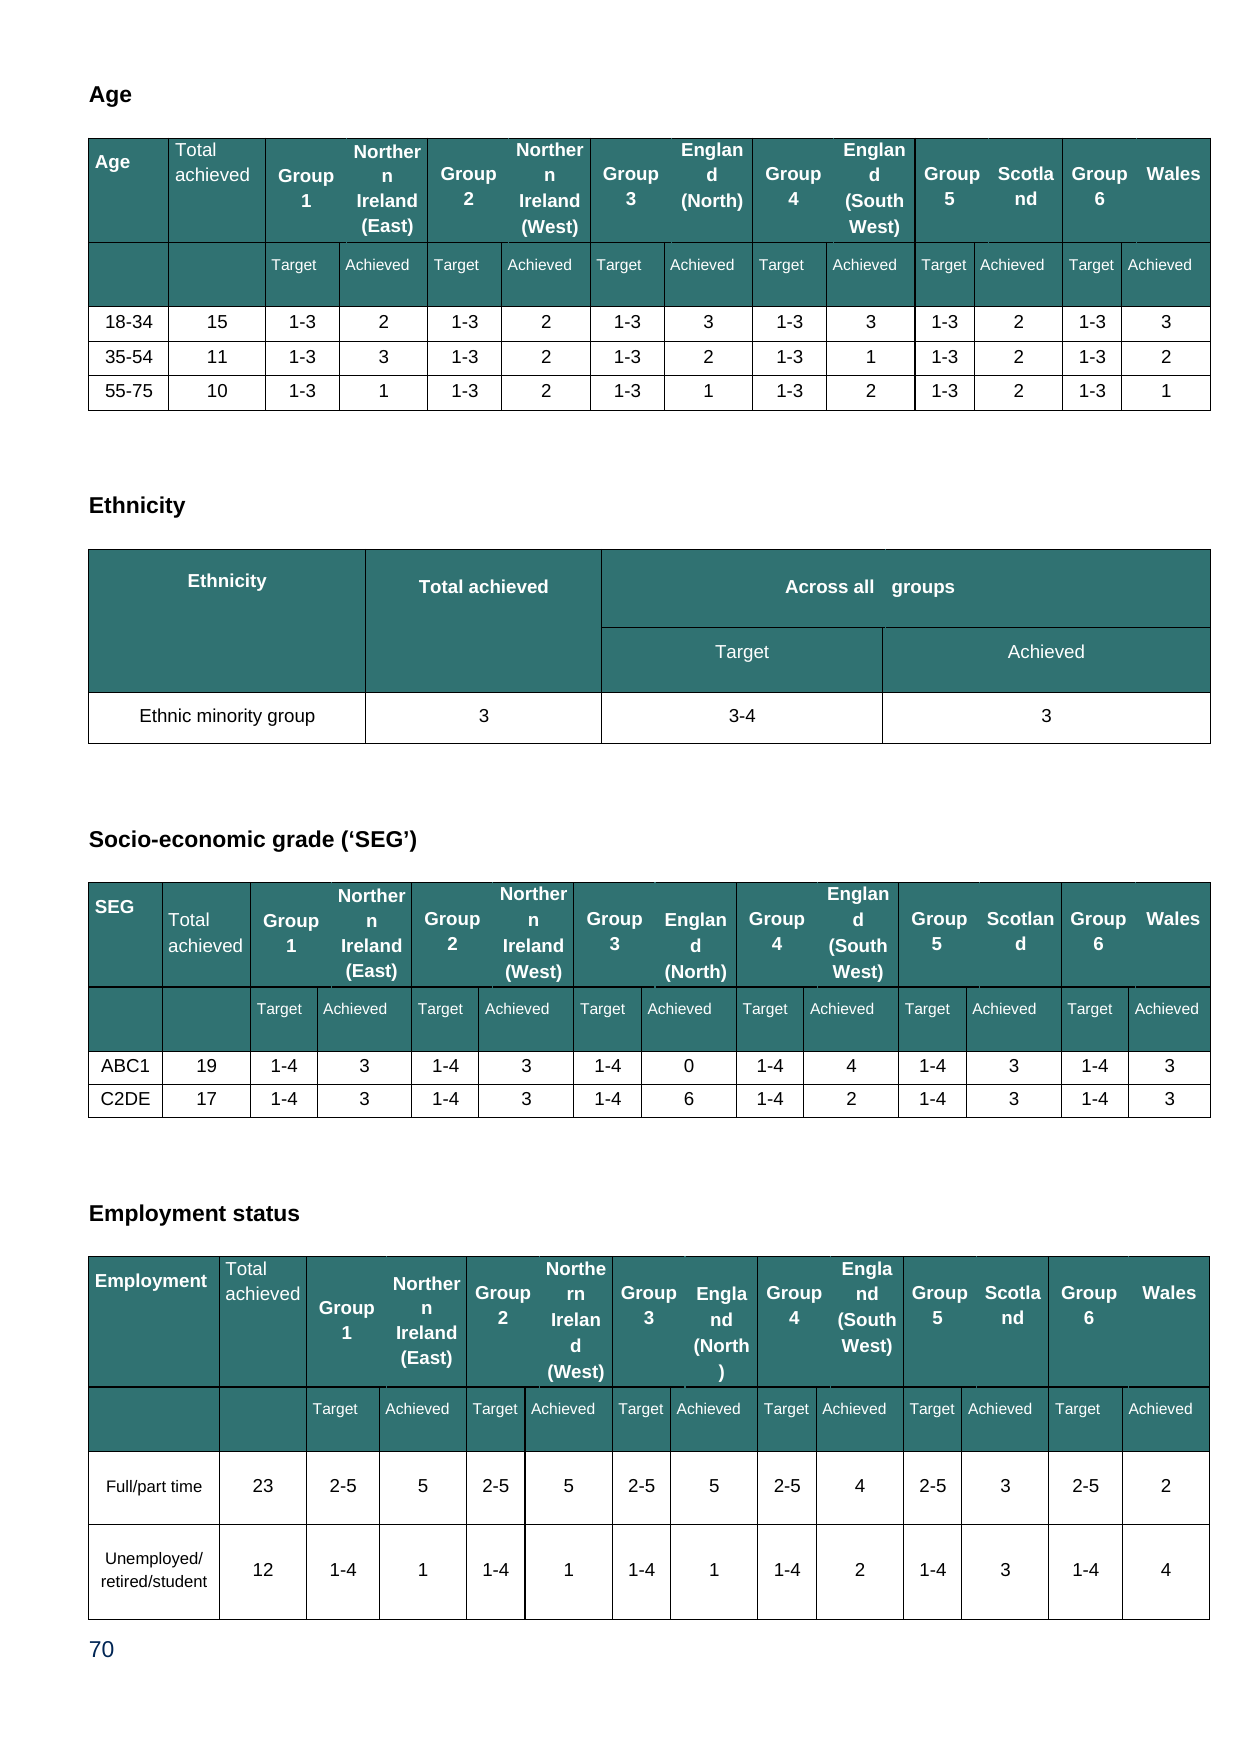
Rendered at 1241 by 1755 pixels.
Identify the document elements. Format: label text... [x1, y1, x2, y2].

table_cell Target [758, 1388, 816, 1451]
table_cell Achieved [967, 988, 1061, 1051]
table_cell 1-3 [591, 376, 664, 409]
table_cell 4 [817, 1452, 903, 1524]
table_cell Target [737, 988, 803, 1051]
table_cell 10 [169, 376, 265, 409]
table_cell 1-3 [428, 342, 501, 375]
table_header Scotland [977, 1257, 1048, 1386]
table_cell 1 [827, 342, 914, 375]
table_header Group 1 [266, 139, 346, 242]
table_cell Achieved [642, 988, 736, 1051]
table_cell 2 [975, 307, 1062, 341]
table_cell Achieved [1129, 988, 1210, 1051]
table_cell Target [753, 243, 826, 306]
table_cell 1-3 [753, 342, 826, 375]
table_cell 1-4 [1062, 1085, 1128, 1117]
table_cell Achieved [380, 1388, 466, 1451]
table_cell 2 [665, 342, 752, 375]
table_cell 1-4 [1062, 1052, 1128, 1084]
table_cell C2DE [89, 1085, 162, 1117]
table_cell Target [428, 243, 501, 306]
table_header Wales [1137, 139, 1210, 242]
table_cell 1-3 [916, 376, 974, 409]
table_cell 1-3 [1063, 307, 1121, 341]
table_cell Target [266, 243, 339, 306]
table_cell 3 [1122, 307, 1210, 341]
table_cell 55-75 [89, 376, 168, 409]
table_cell Full/part time [89, 1452, 219, 1524]
table_cell 1-4 [899, 1052, 966, 1084]
table_cell 1-4 [737, 1085, 803, 1117]
table_cell 1-4 [613, 1525, 670, 1619]
table_header Group 1 [251, 883, 331, 986]
table_header England (South West) [818, 883, 898, 986]
table_cell 17 [163, 1085, 250, 1117]
table_header Ethnicity [89, 550, 365, 627]
table_cell 2 [1122, 342, 1210, 375]
table_cell 3 [1129, 1085, 1210, 1117]
table_header Employment [89, 1257, 219, 1386]
table_cell 5 [526, 1452, 612, 1524]
table_cell Target [916, 243, 974, 306]
table_cell Target [251, 988, 317, 1051]
table_header Group 6 [1063, 139, 1136, 242]
table_cell 1-4 [251, 1085, 317, 1117]
table_cell [89, 1388, 219, 1451]
table_cell 1-3 [753, 376, 826, 409]
table_cell 1 [1122, 376, 1210, 409]
table_cell Target [1062, 988, 1128, 1051]
table_cell Achieved [318, 988, 411, 1051]
table_cell 35-54 [89, 342, 168, 375]
table_header England (North) [686, 1257, 757, 1386]
table_header Total achieved [366, 550, 601, 627]
table_cell Achieved [975, 243, 1062, 306]
table_cell 3 [479, 1052, 573, 1084]
list Employment status [89, 1200, 1152, 1226]
table_cell 3 [318, 1085, 411, 1117]
table_header Group 2 [467, 1257, 539, 1386]
table_header Group 2 [412, 883, 492, 986]
table_cell 1-3 [753, 307, 826, 341]
table_cell [89, 988, 162, 1051]
table_cell 3 [1129, 1052, 1210, 1084]
table_cell 18-34 [89, 307, 168, 341]
table_cell 23 [220, 1452, 306, 1524]
table_cell [169, 243, 265, 306]
table_header Group 3 [591, 139, 671, 242]
table_cell 2 [975, 342, 1062, 375]
table_cell ABC1 [89, 1052, 162, 1084]
table_cell Target [613, 1388, 670, 1451]
table_cell 5 [380, 1452, 466, 1524]
table_cell 3 [967, 1085, 1061, 1117]
table_cell Target [602, 628, 882, 692]
table_cell Unemployed/ retired/student [89, 1525, 219, 1619]
table_header Wales [1129, 1257, 1209, 1386]
table_cell 1 [526, 1525, 612, 1619]
text Ethnicity [89, 492, 1152, 518]
table_cell Achieved [1122, 243, 1210, 306]
table_header Northern Ireland (East) [347, 139, 427, 242]
table_header Group 5 [904, 1257, 976, 1386]
table_header England (South West) [834, 139, 914, 242]
table_cell 12 [220, 1525, 306, 1619]
table_cell 2 [340, 307, 427, 341]
table_header Northern Ireland (East) [387, 1257, 466, 1386]
table_cell 1-4 [574, 1052, 641, 1084]
table_header Northern Ireland (West) [509, 139, 590, 242]
table_cell 1-3 [428, 307, 501, 341]
table_cell Target [899, 988, 966, 1051]
table_cell Achieved [827, 243, 914, 306]
table_cell Achieved [340, 243, 427, 306]
table_cell Achieved [962, 1388, 1048, 1451]
table_cell 2-5 [1049, 1452, 1122, 1524]
table_cell Achieved [671, 1388, 757, 1451]
table_header groups [886, 550, 1210, 627]
table_cell 1-4 [251, 1052, 317, 1084]
table_cell 19 [163, 1052, 250, 1084]
table_cell 1 [671, 1525, 757, 1619]
table_header Group 3 [613, 1257, 684, 1386]
table_cell 2-5 [758, 1452, 816, 1524]
table_cell 2 [817, 1525, 903, 1619]
table_cell Target [574, 988, 641, 1051]
table_cell Target [1063, 243, 1121, 306]
table_cell 6 [642, 1085, 736, 1117]
table_cell 2 [827, 376, 914, 409]
table_cell Target [412, 988, 478, 1051]
table_cell 1-4 [307, 1525, 379, 1619]
table_cell 3 [340, 342, 427, 375]
table_cell 3-4 [602, 693, 882, 743]
table_cell Achieved [479, 988, 573, 1051]
table_cell 3 [962, 1525, 1048, 1619]
table_cell 2 [804, 1085, 898, 1117]
table_header Total achieved [220, 1257, 306, 1386]
table_cell 1-4 [737, 1052, 803, 1084]
table_cell Ethnic minority group [89, 693, 365, 743]
table_cell 3 [962, 1452, 1048, 1524]
table_header Total achieved [169, 139, 265, 242]
table_cell Achieved [817, 1388, 903, 1451]
list Age [89, 81, 1152, 107]
table_header Across all [602, 550, 885, 627]
table_header Group 1 [307, 1257, 386, 1386]
table_cell 1-4 [758, 1525, 816, 1619]
table_header England (North) [656, 883, 736, 986]
table_cell 1-3 [266, 307, 339, 341]
table_cell 1-3 [1063, 376, 1121, 409]
table_cell Achieved [665, 243, 752, 306]
table_cell 3 [883, 693, 1210, 743]
table_cell 2 [502, 307, 590, 341]
table_header Wales [1136, 883, 1210, 986]
table_cell 1-3 [916, 307, 974, 341]
table_cell Target [467, 1388, 524, 1451]
table_header Group 5 [916, 139, 988, 242]
table_header Scotland [989, 139, 1062, 242]
table_cell 3 [479, 1085, 573, 1117]
table_cell 2-5 [467, 1452, 524, 1524]
table_cell 1-3 [916, 342, 974, 375]
table_header Group 3 [574, 883, 654, 986]
table_cell Achieved [883, 628, 1210, 692]
table_cell [366, 628, 601, 692]
table_cell [89, 243, 168, 306]
table_cell 1-3 [266, 342, 339, 375]
table_cell 2-5 [904, 1452, 961, 1524]
list Socio-economic grade (‘SEG’) [89, 826, 1152, 852]
table_cell 4 [804, 1052, 898, 1084]
table_cell 11 [169, 342, 265, 375]
table_cell 1-3 [591, 342, 664, 375]
table_cell [163, 988, 250, 1051]
table_header Group 6 [1062, 883, 1135, 986]
table_header England (North) [672, 139, 752, 242]
table_header Group 4 [758, 1257, 830, 1386]
table_cell 1-3 [1063, 342, 1121, 375]
table_cell 2 [975, 376, 1062, 409]
table_cell 1-3 [266, 376, 339, 409]
table_cell 3 [827, 307, 914, 341]
table_cell 1-4 [412, 1052, 478, 1084]
table_cell Target [1049, 1388, 1122, 1451]
table_header Northern Ireland (West) [540, 1257, 612, 1386]
table_cell 0 [642, 1052, 736, 1084]
table_cell 2 [1123, 1452, 1209, 1524]
table_cell 1 [665, 376, 752, 409]
table_cell Target [591, 243, 664, 306]
table_cell [220, 1388, 306, 1451]
table_cell Target [904, 1388, 961, 1451]
table_cell [89, 628, 365, 692]
table_header Northern Ireland (East) [332, 883, 411, 986]
table_cell 1-3 [591, 307, 664, 341]
table_cell 1-4 [467, 1525, 524, 1619]
table_cell 15 [169, 307, 265, 341]
table_cell 1-3 [428, 376, 501, 409]
table_header Northern Ireland (West) [493, 883, 573, 986]
table_header Group 2 [428, 139, 508, 242]
table_cell 1 [340, 376, 427, 409]
table_cell 3 [366, 693, 601, 743]
table_cell 4 [1123, 1525, 1209, 1619]
table_cell 1-4 [574, 1085, 641, 1117]
table_cell Achieved [502, 243, 590, 306]
table_cell 3 [665, 307, 752, 341]
table_cell 1-4 [904, 1525, 961, 1619]
table_cell 2-5 [307, 1452, 379, 1524]
table_cell Achieved [526, 1388, 612, 1451]
table_header Group 6 [1049, 1257, 1128, 1386]
table_cell 5 [671, 1452, 757, 1524]
table_cell Achieved [1123, 1388, 1209, 1451]
table_header SEG [89, 883, 162, 986]
table_cell 1-4 [899, 1085, 966, 1117]
table_header England (South West) [831, 1257, 903, 1386]
table_cell 2 [502, 342, 590, 375]
table_header Scotland [980, 883, 1061, 986]
table_header Group 5 [899, 883, 979, 986]
table_cell 1-4 [412, 1085, 478, 1117]
table_header Group 4 [753, 139, 833, 242]
table_header Total achieved [163, 883, 250, 986]
table_cell 2 [502, 376, 590, 409]
table_header Group 4 [737, 883, 817, 986]
table_cell 1 [380, 1525, 466, 1619]
table_cell 2-5 [613, 1452, 670, 1524]
table_cell 3 [318, 1052, 411, 1084]
table_cell Target [307, 1388, 379, 1451]
table_cell Achieved [804, 988, 898, 1051]
table_cell 3 [967, 1052, 1061, 1084]
table_header Age [89, 139, 168, 242]
table_cell 1-4 [1049, 1525, 1122, 1619]
